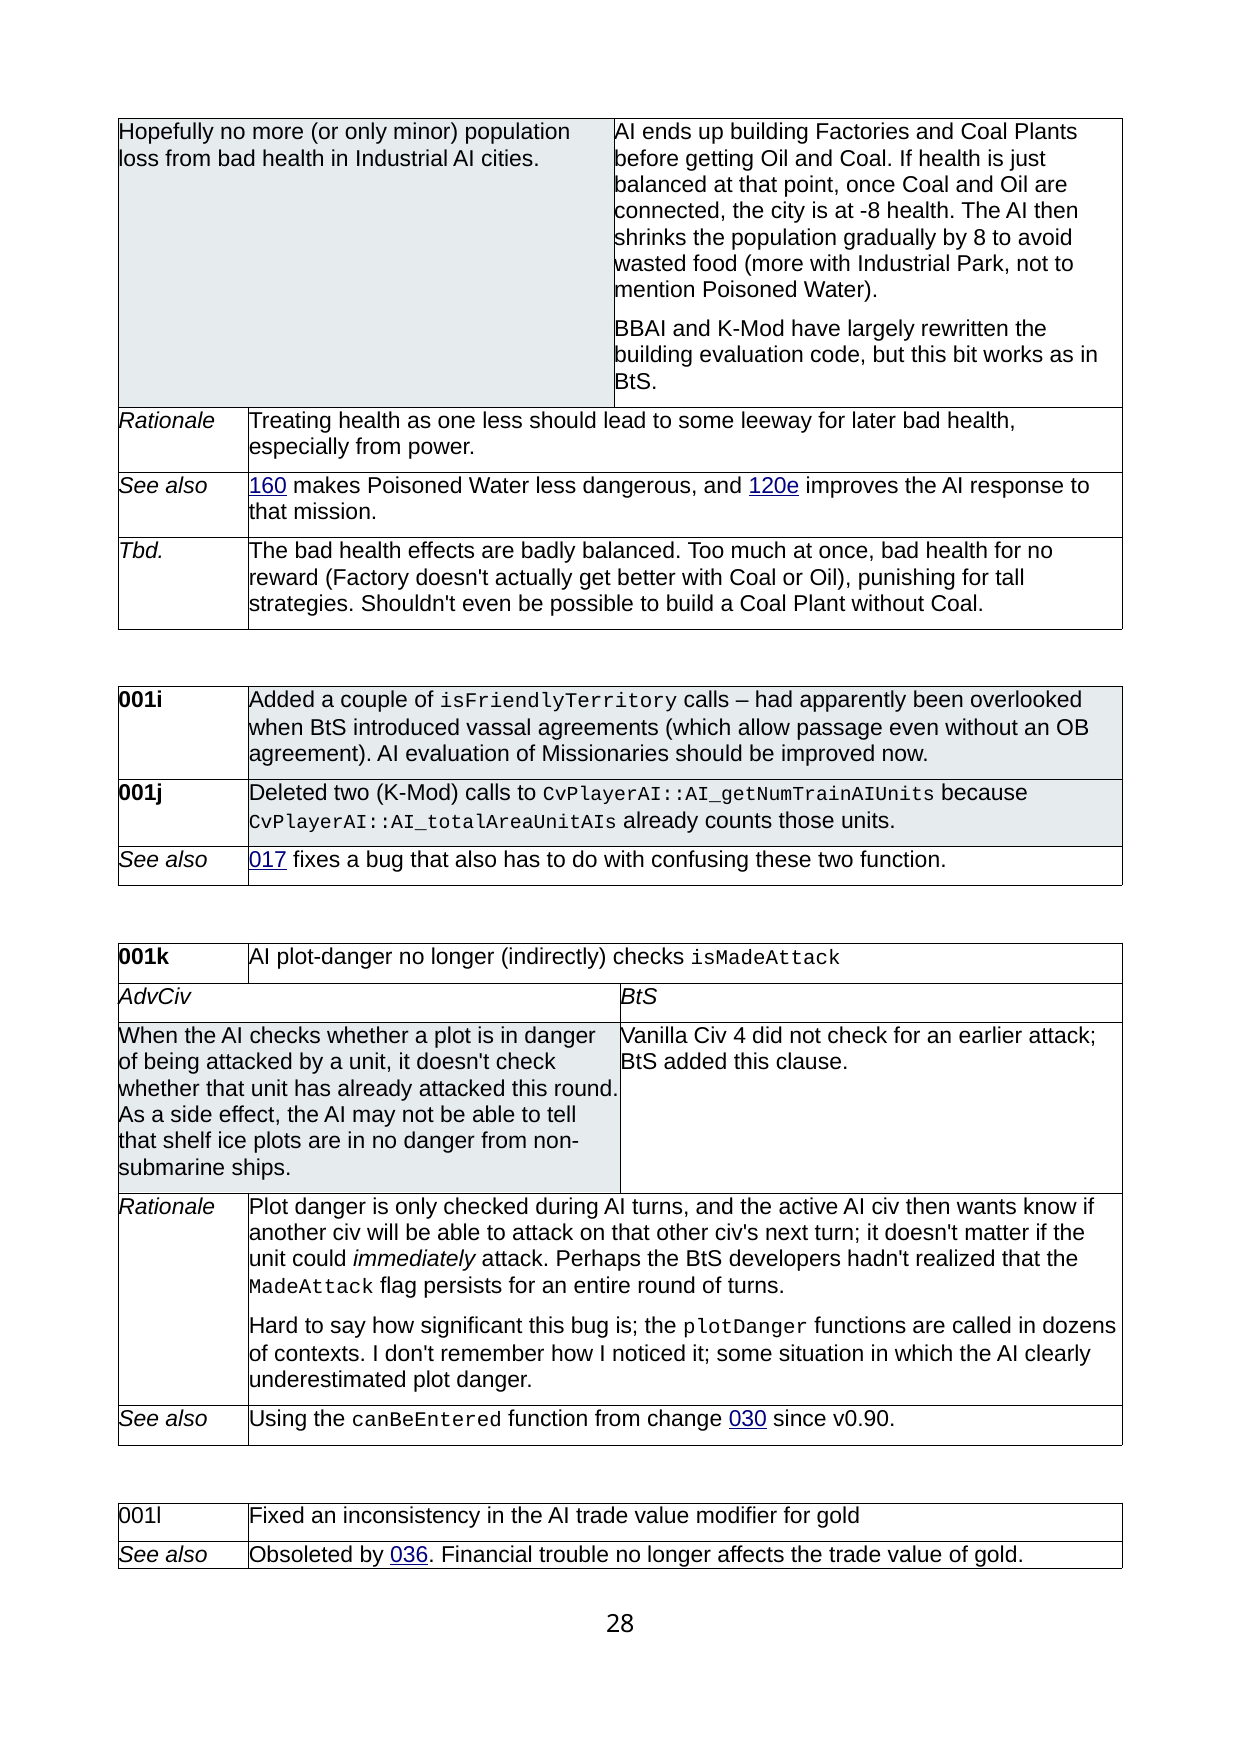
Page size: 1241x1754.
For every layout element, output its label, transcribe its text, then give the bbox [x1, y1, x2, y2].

table_cell Tbd. [119, 538, 248, 628]
table_cell Obsoleted by 036. Financial trouble no longer affects the trade value of gold. [249, 1542, 1122, 1568]
table_cell When the AI checks whether a plot is in danger of being attacked by a unit, it doesn't check whether that unit has already attacked this round. As a side effect, the AI may not be able to tell that shelf ice plots are in no danger from non-submarine ships. [119, 1023, 620, 1192]
table_cell Vanilla Civ 4 did not check for an earlier attack; BtS added this clause. [621, 1023, 1122, 1192]
table_cell See also [119, 473, 248, 537]
table_cell AdvCiv [119, 984, 620, 1022]
table_header Added a couple of isFriendlyTerritory calls – had apparently been overlooked when BtS introduced vassal agreements (which allow passage even without an OB agreement). AI evaluation of Missionaries should be improved now. [249, 687, 1122, 779]
table_cell Hopefully no more (or only minor) population loss from bad health in Industrial AI cities. [119, 119, 614, 407]
table_cell Treating health as one less should lead to some leeway for later bad health, especially from power. [249, 408, 1122, 472]
table_cell See also [119, 1406, 248, 1445]
table_cell 001j [119, 780, 248, 846]
table_header Fixed an inconsistency in the AI trade value modifier for gold [249, 1504, 1122, 1541]
table_cell Using the canBeEntered function from change 030 since v0.90. [249, 1406, 1122, 1445]
table_cell 017 fixes a bug that also has to do with confusing these two function. [249, 847, 1122, 885]
table_header 001k [119, 944, 248, 983]
table_cell BtS [621, 984, 1122, 1022]
table_cell The bad health effects are badly balanced. Too much at once, bad health for no reward (Factory doesn't actually get better with Coal or Oil), punishing for tall strategies. Shouldn't even be possible to build a Coal Plant without Coal. [249, 538, 1122, 628]
table_cell Deleted two (K-Mod) calls to CvPlayerAI::AI_getNumTrainAIUnits because CvPlayerAI::AI_totalAreaUnitAIs already counts those units. [249, 780, 1122, 846]
table_cell Plot danger is only checked during AI turns, and the active AI civ then wants know if another civ will be able to attack on that other civ's next turn; it doesn't matter if the unit could immediately attack. Perhaps the BtS developers hadn't realized that the MadeAttack flag persists for an entire round of turns. Hard to say how significant this bug is; the plotDanger functions are called in dozens of contexts. I don't remember how I noticed it; some situation in which the AI clearly underestimated plot danger. [249, 1194, 1122, 1404]
table_cell Rationale [119, 1194, 248, 1404]
table_cell 160 makes Poisoned Water less dangerous, and 120e improves the AI response to that mission. [249, 473, 1122, 537]
table_cell Rationale [119, 408, 248, 472]
table_cell See also [119, 847, 248, 885]
table_cell AI ends up building Factories and Coal Plants before getting Oil and Coal. If health is just balanced at that point, once Coal and Oil are connected, the city is at -8 health. The AI then shrinks the population gradually by 8 to avoid wasted food (more with Industrial Park, not to mention Poisoned Water). BBAI and K-Mod have largely rewritten the building evaluation code, but this bit works as in BtS. [615, 119, 1122, 407]
table_cell See also [119, 1542, 248, 1568]
table_header 001i [119, 687, 248, 779]
table_header AI plot-danger no longer (indirectly) checks isMadeAttack [249, 944, 1122, 983]
table_header 001l [119, 1504, 248, 1541]
